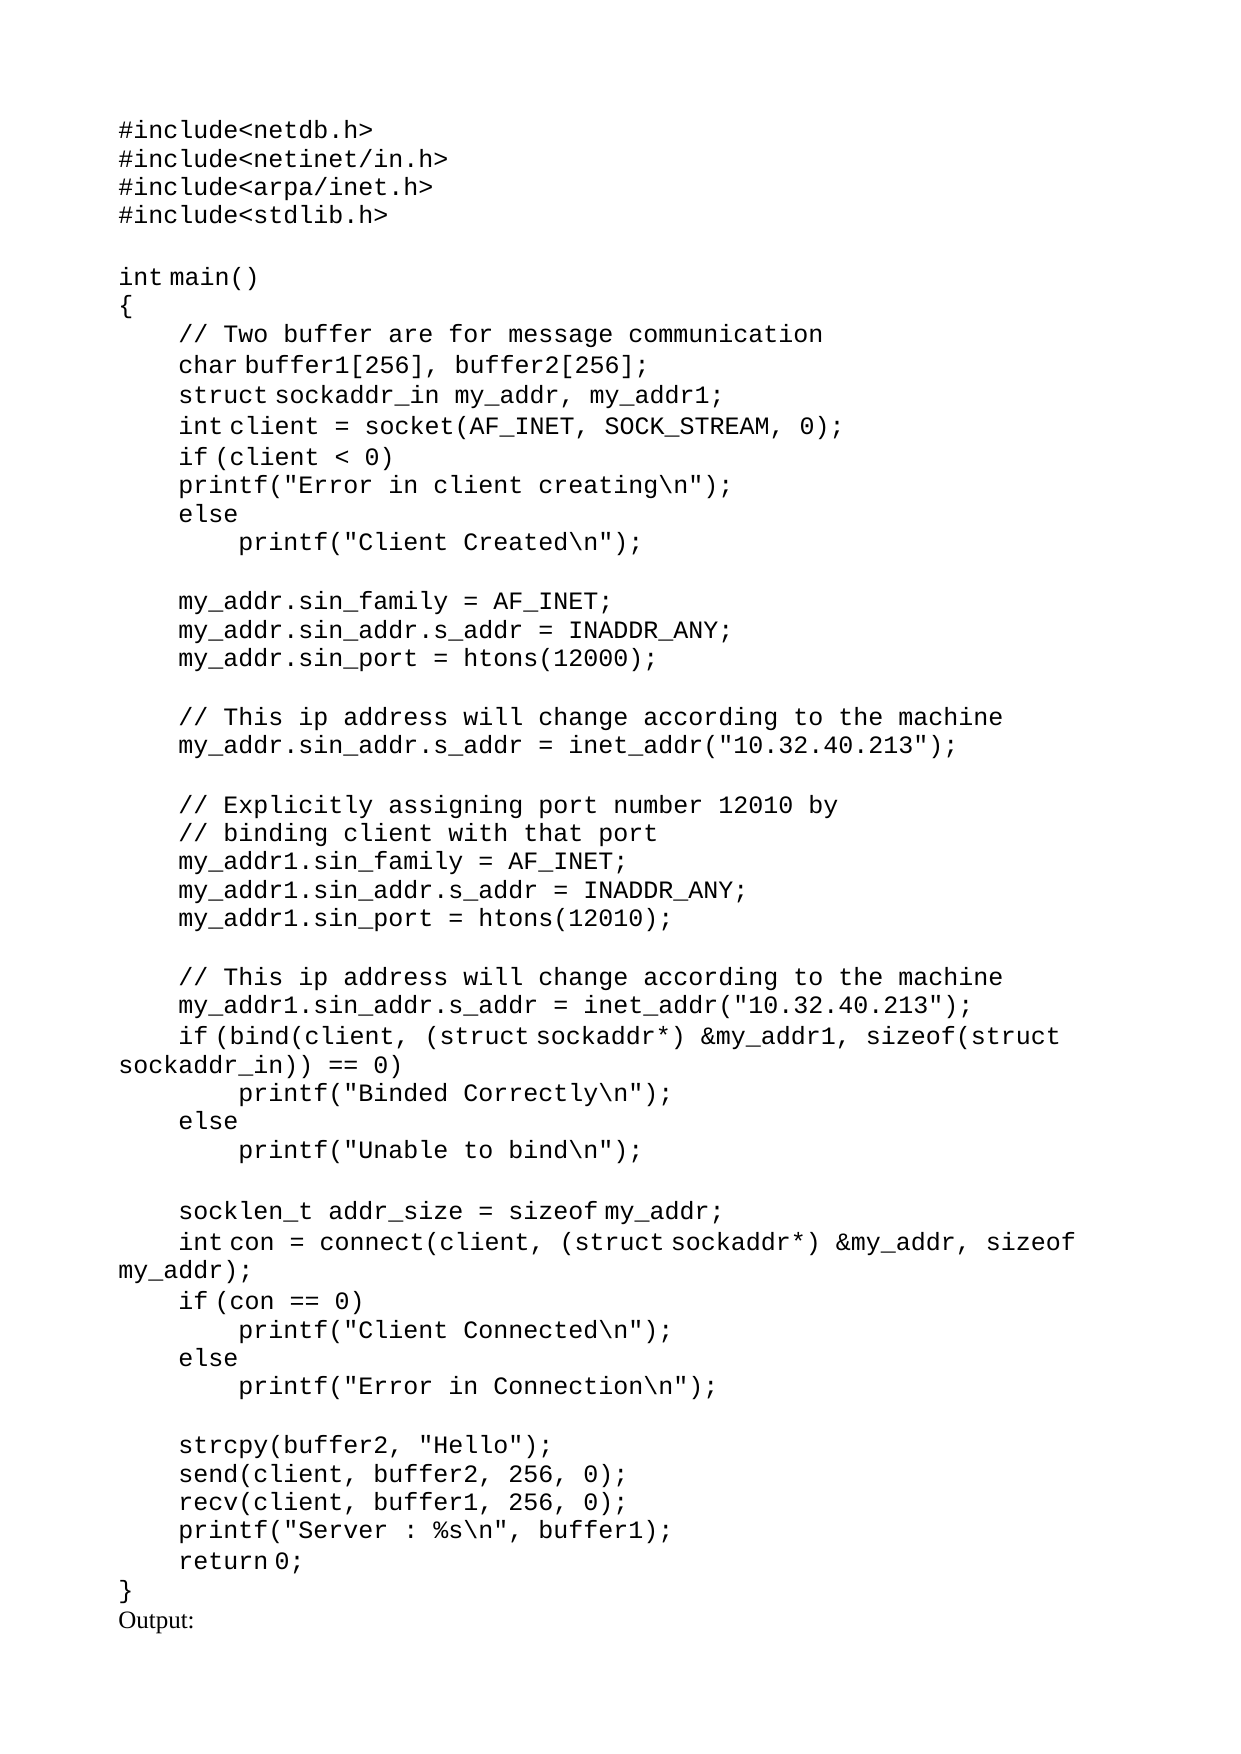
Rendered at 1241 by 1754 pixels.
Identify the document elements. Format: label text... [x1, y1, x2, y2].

text Output: [118, 1606, 1122, 1634]
table_header #include<netdb.h> #include<netinet/in.h> #include<arpa/inet.h> #include<stdlib.h> int main() { // Two buffer are for message communication char buffer1[256], buffer2[256]; struct sockaddr_in my_addr, my_addr1; int client = socket(AF_INET, SOCK_STREAM, 0); if (client < 0) printf("Error in client creating\n"); else printf("Client Created\n"); my_addr.sin_family = AF_INET; my_addr.sin_addr.s_addr = INADDR_ANY; my_addr.sin_port = htons(12000); // This ip address will change according to the machine my_addr.sin_addr.s_addr = inet_addr("10.32.40.213"); // Explicitly assigning port number 12010 by // binding client with that port my_addr1.sin_family = AF_INET; my_addr1.sin_addr.s_addr = INADDR_ANY; my_addr1.sin_port = htons(12010); // This ip address will change according to the machine my_addr1.sin_addr.s_addr = inet_addr("10.32.40.213"); if (bind(client, (struct sockaddr*) &my_addr1, sizeof(struct sockaddr_in)) == 0) printf("Binded Correctly\n"); else printf("Unable to bind\n"); socklen_t addr_size = sizeof my_addr; int con = connect(client, (struct sockaddr*) &my_addr, sizeof my_addr); if (con == 0) printf("Client Connected\n"); else printf("Error in Connection\n"); strcpy(buffer2, "Hello"); send(client, buffer2, 256, 0); recv(client, buffer1, 256, 0); printf("Server : %s\n", buffer1); return 0; } [118, 118, 1122, 1606]
